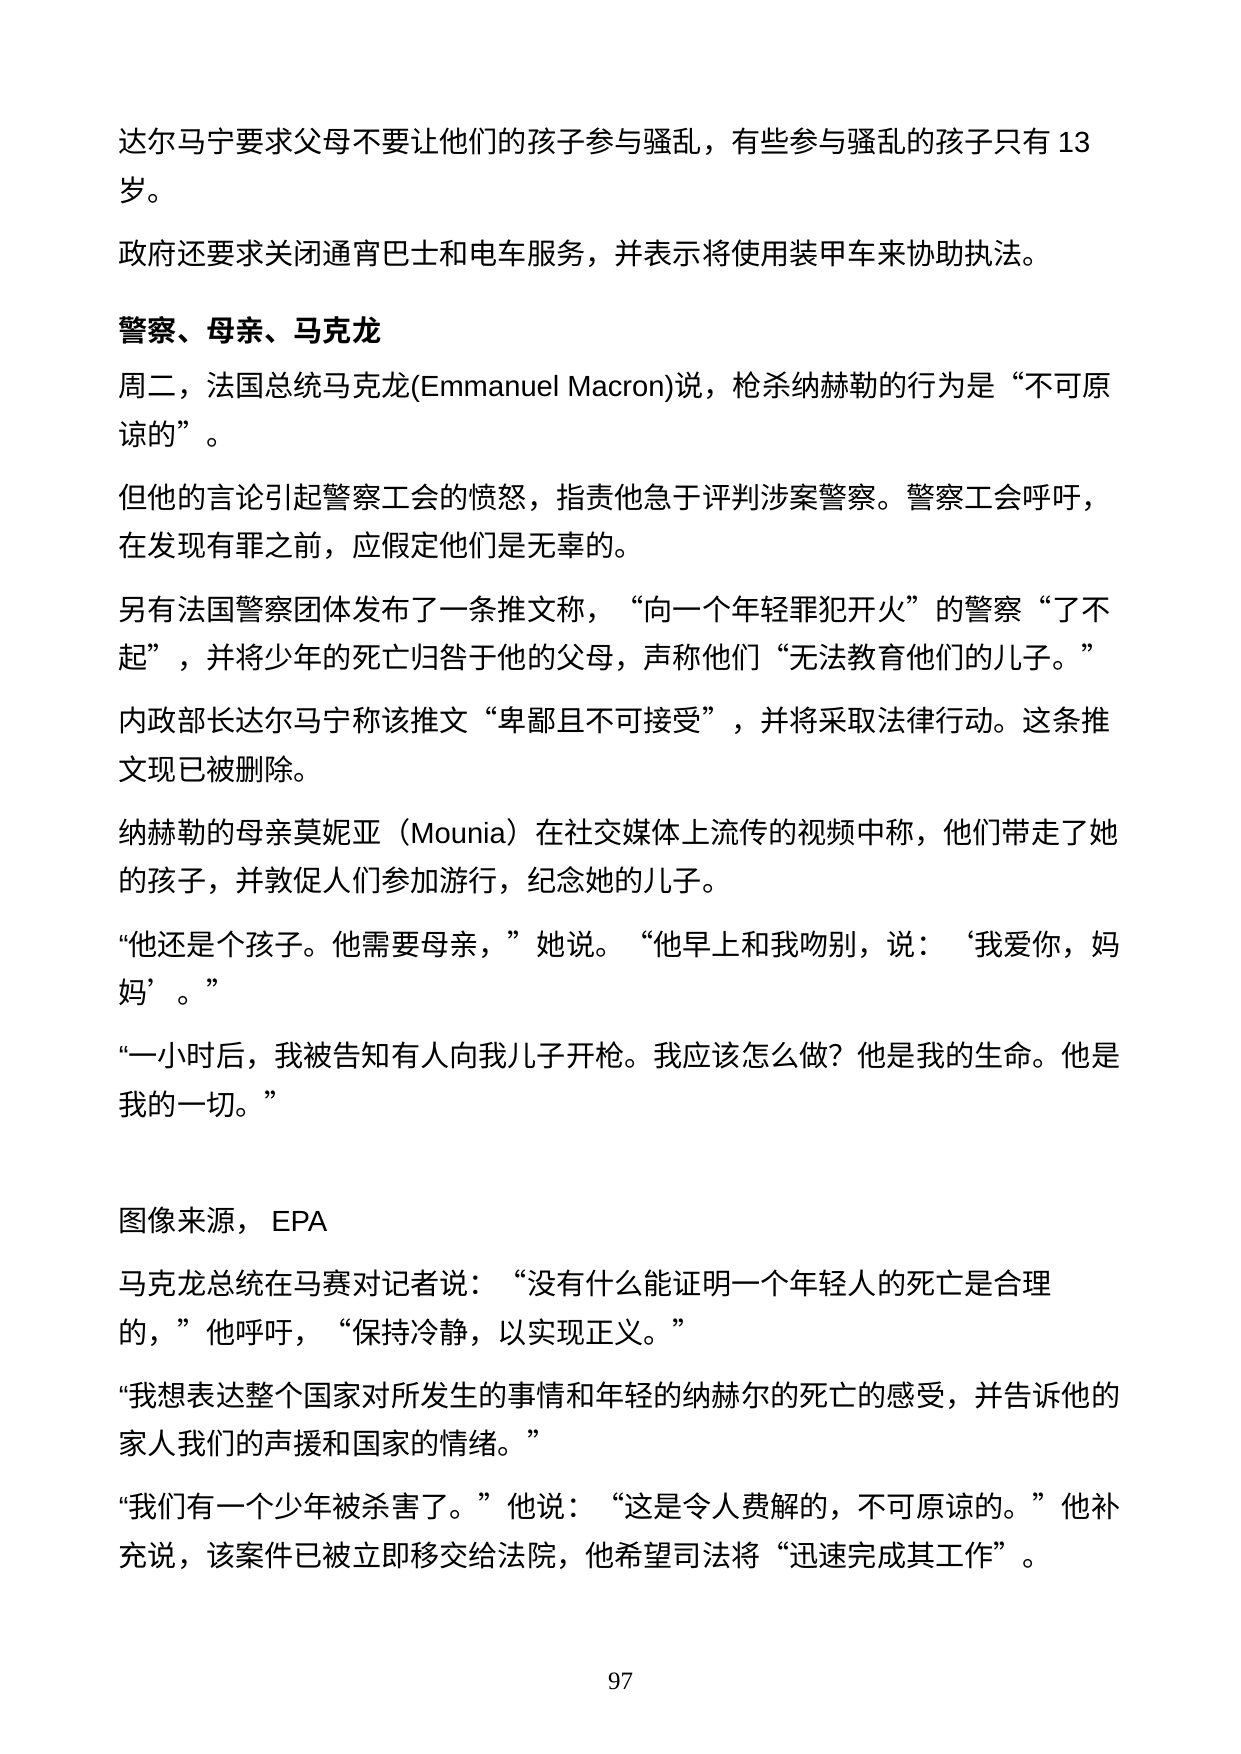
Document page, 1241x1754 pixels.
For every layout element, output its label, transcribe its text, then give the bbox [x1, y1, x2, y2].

text 政府还要求关闭通宵巴士和电车服务，并表示将使用装甲车来协助执法。 [118, 230, 1122, 272]
subtitle 警察、母亲、马克龙 [118, 308, 1122, 350]
text 纳赫勒的母亲莫妮亚（Mounia）在社交媒体上流传的视频中称，他们带走了她的孩子，并敦促人们参加游行，纪念她的儿子。 [118, 809, 1122, 900]
text “一小时后，我被告知有人向我儿子开枪。我应该怎么做？他是我的生命。他是我的一切。” [118, 1033, 1122, 1123]
text 内政部长达尔马宁称该推文“卑鄙且不可接受”，并将采取法律行动。这条推文现已被删除。 [118, 698, 1122, 788]
text 另有法国警察团体发布了一条推文称，“向一个年轻罪犯开火”的警察“了不起”，并将少年的死亡归咎于他的父母，声称他们“无法教育他们的儿子。” [118, 586, 1122, 677]
text “他还是个孩子。他需要母亲，”她说。“他早上和我吻别，说：‘我爱你，妈妈’。” [118, 921, 1122, 1012]
text “我们有一个少年被杀害了。”他说：“这是令人费解的，不可原谅的。”他补充说，该案件已被立即移交给法院，他希望司法将“迅速完成其工作”。 [118, 1484, 1122, 1575]
text 周二，法国总统马克龙(Emmanuel Macron)说，枪杀纳赫勒的行为是“不可原谅的”。 [118, 363, 1122, 453]
text 马克龙总统在马赛对记者说：“没有什么能证明一个年轻人的死亡是合理的，”他呼吁，“保持冷静，以实现正义。” [118, 1261, 1122, 1351]
text 图像来源， EPA [118, 1197, 1122, 1240]
text “我想表达整个国家对所发生的事情和年轻的纳赫尔的死亡的感受，并告诉他的家人我们的声援和国家的情绪。” [118, 1372, 1122, 1463]
text 达尔马宁要求父母不要让他们的孩子参与骚乱，有些参与骚乱的孩子只有13岁。 [118, 118, 1122, 209]
text 但他的言论引起警察工会的愤怒，指责他急于评判涉案警察。警察工会呼吁，在发现有罪之前，应假定他们是无辜的。 [118, 474, 1122, 565]
